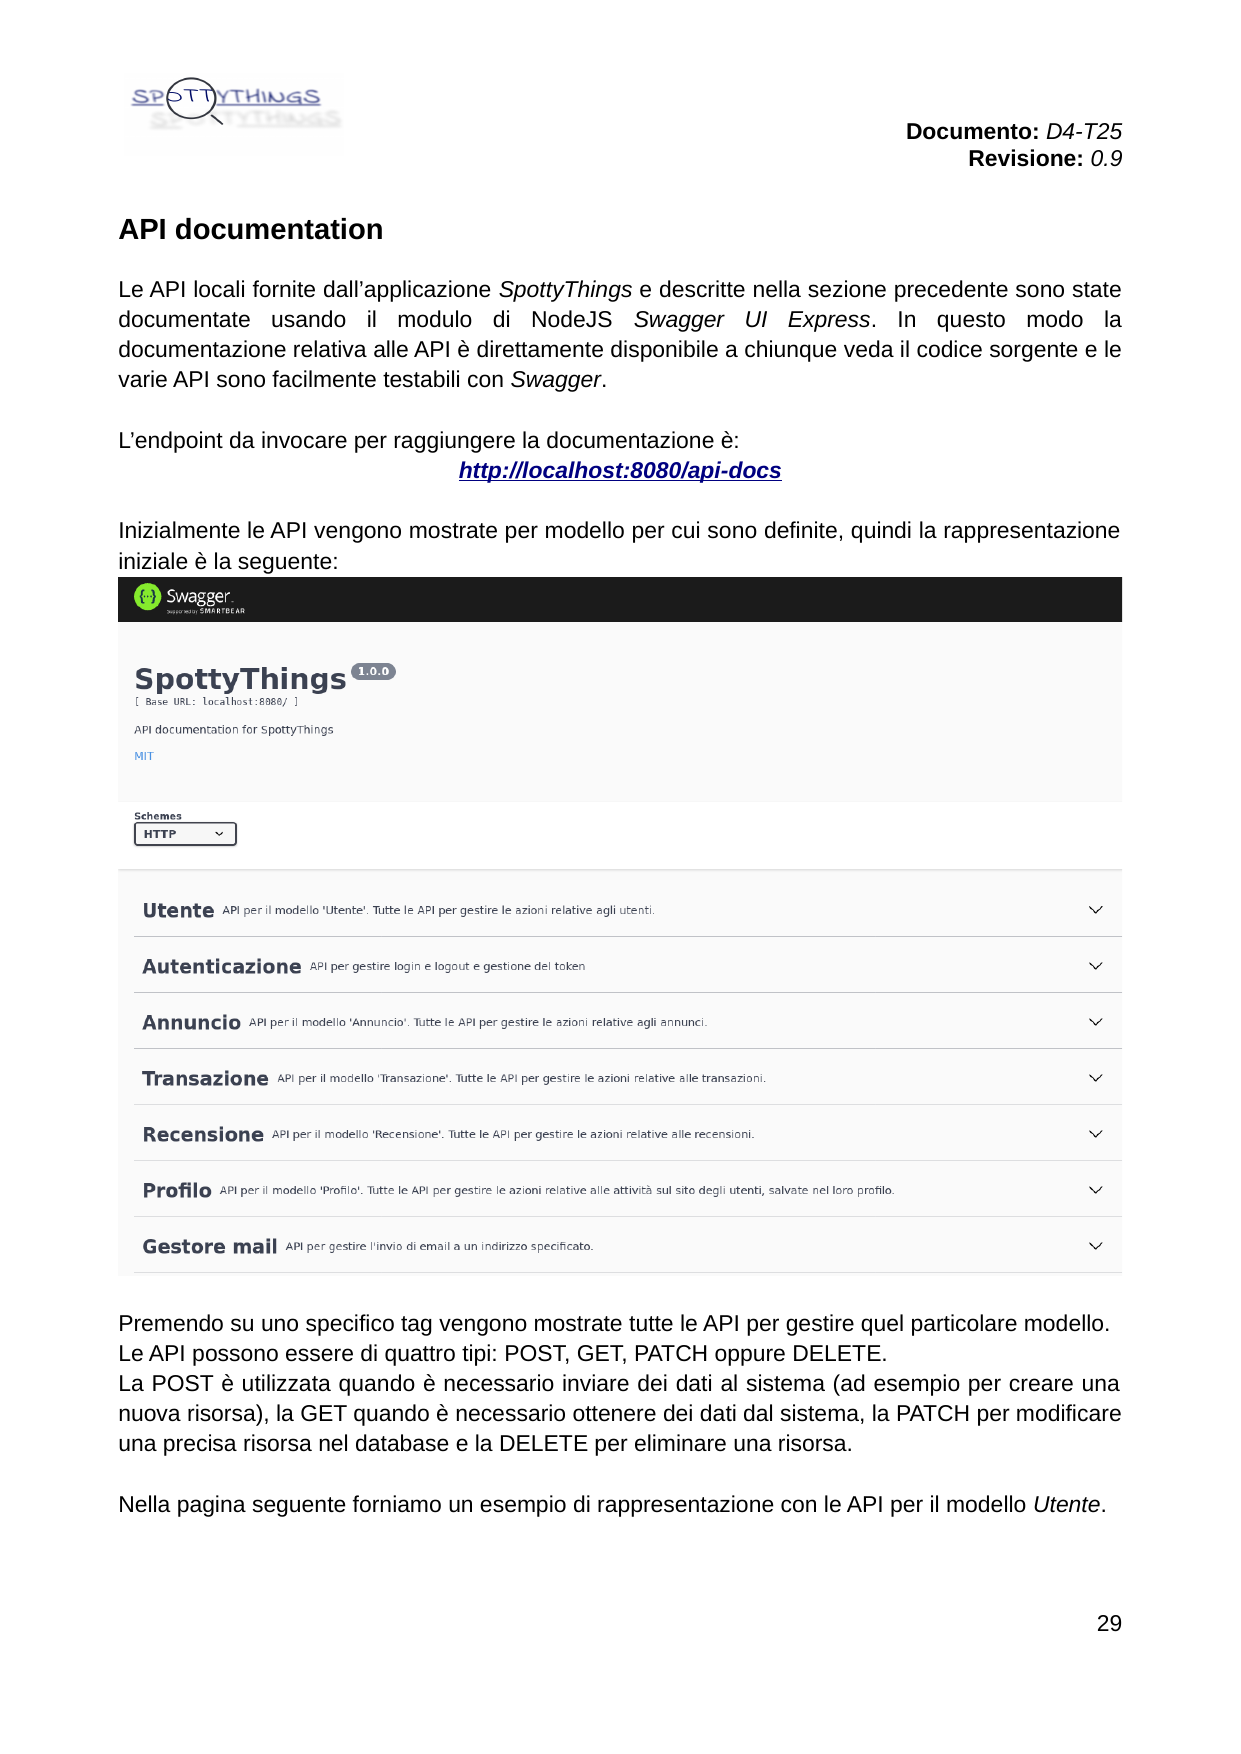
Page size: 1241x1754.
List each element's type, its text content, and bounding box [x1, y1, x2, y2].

text Le API locali fornite dall’applicazione SpottyThings e descritte nella sezione precedente sono state documentate usando il modulo di NodeJS Swagger UI Express. In questo modo la documentazione relativa alle API è direttamente disponibile a chiunque veda il codice sorgente e le varie API sono facilmente testabili con Swagger. [118, 276, 1122, 393]
text L’endpoint da invocare per raggiungere la documentazione è: [118, 427, 1122, 453]
subtitle API documentation [118, 212, 1122, 246]
text La POST è utilizzata quando è necessario inviare dei dati al sistema (ad esempio per creare una nuova risorsa), la GET quando è necessario ottenere dei dati dal sistema, la PATCH per modificare una precisa risorsa nel database e la DELETE per eliminare una risorsa. [118, 1370, 1122, 1457]
text http://localhost:8080/api-docs [118, 457, 1122, 483]
picture [123, 73, 345, 156]
text Le API possono essere di quattro tipi: POST, GET, PATCH oppure DELETE. [118, 1340, 1122, 1366]
text Inizialmente le API vengono mostrate per modello per cui sono definite, quindi la rappresentazione iniziale è la seguente: [118, 517, 1122, 574]
text Nella pagina seguente forniamo un esempio di rappresentazione con le API per il modello Utente. [118, 1491, 1122, 1517]
picture [118, 577, 1123, 1276]
text Premendo su uno specifico tag vengono mostrate tutte le API per gestire quel particolare modello. [118, 1309, 1122, 1336]
